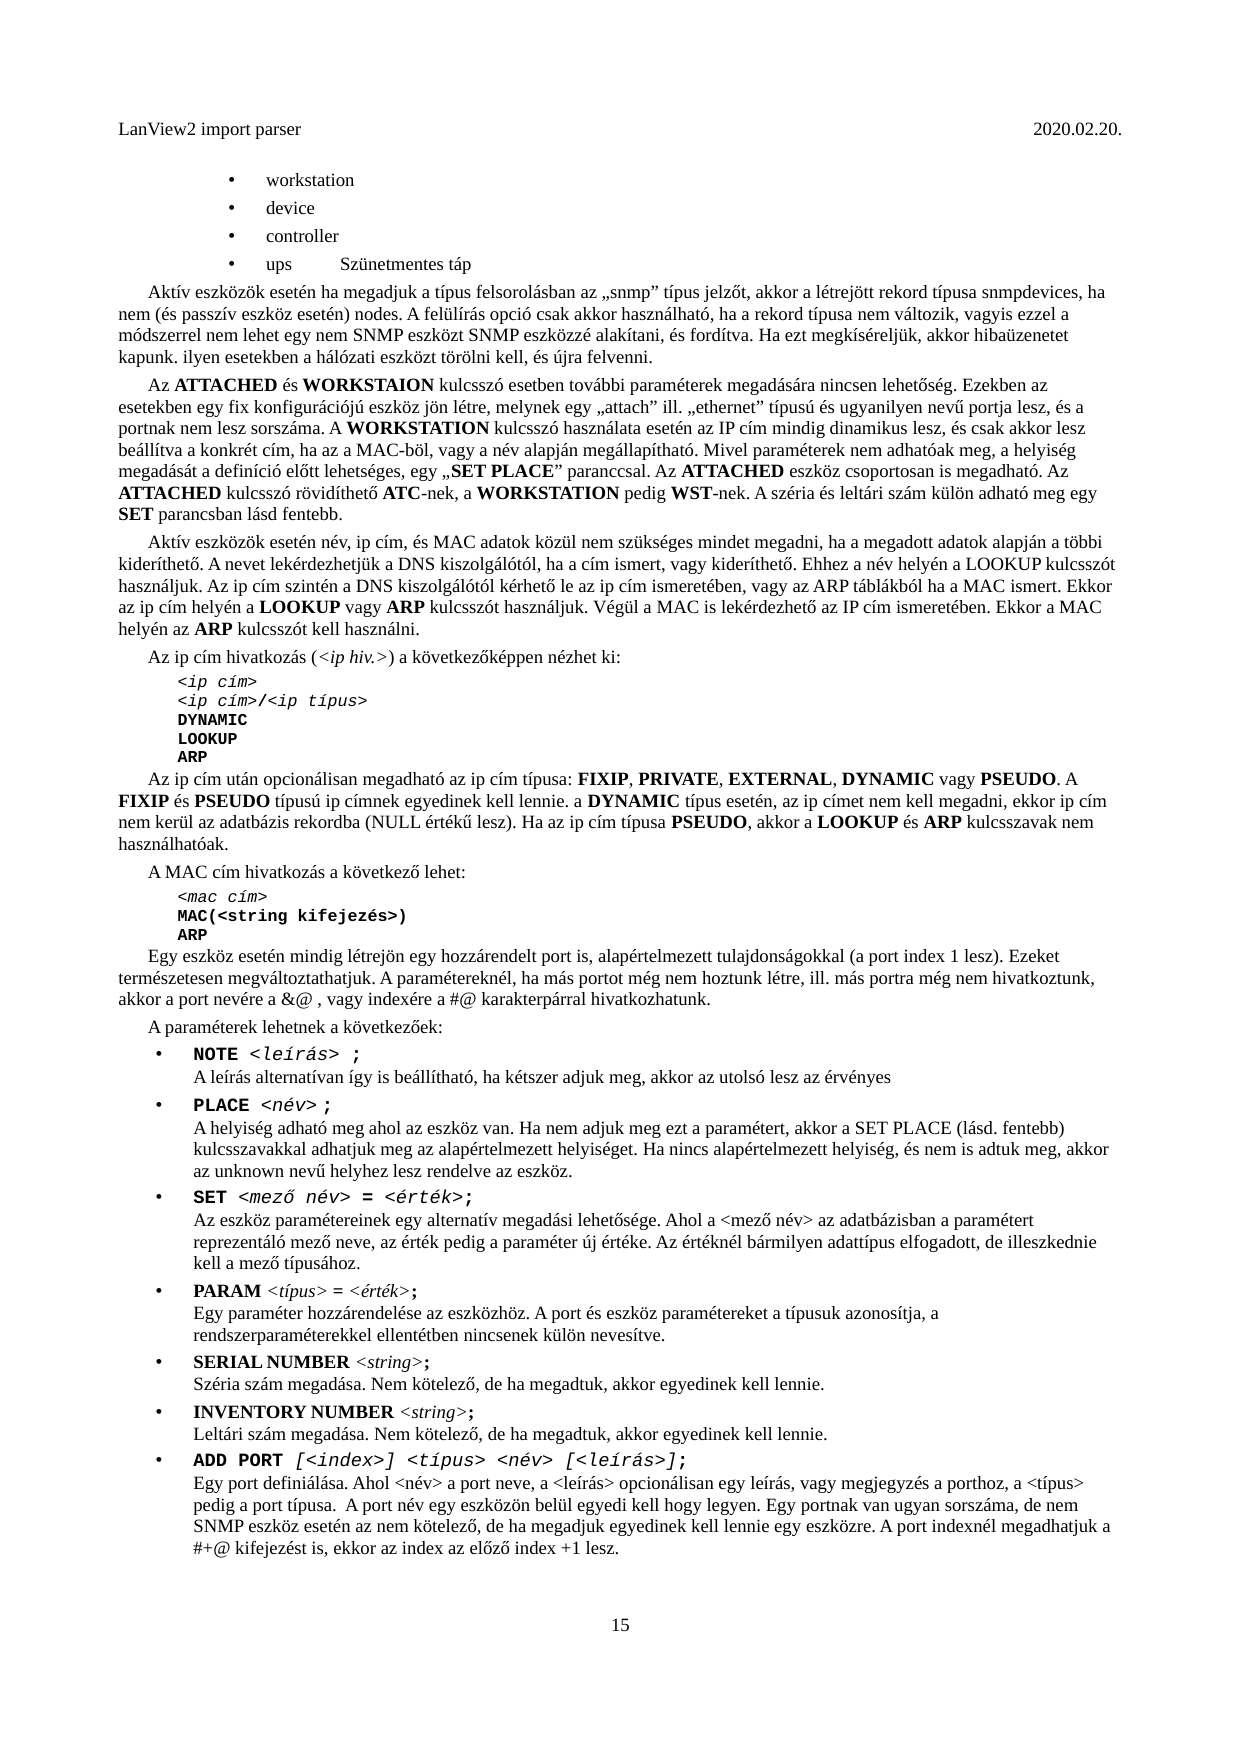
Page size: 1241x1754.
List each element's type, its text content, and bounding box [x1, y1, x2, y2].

text ARP [177, 749, 1122, 768]
list SET <mező név> = <érték>; Az eszköz paramétereinek egy alternatív megadási lehetősége. Ahol a <mező név> az adatbázisban a paramétert reprezentáló mező neve, az érték pedig a paraméter új értéke. Az értéknél bármilyen adattípus elfogadott, de illeszkednie kell a mező típusához. [156, 1188, 1122, 1274]
text LOOKUP [177, 730, 1122, 749]
text <ip cím> [177, 674, 1122, 692]
text A MAC cím hivatkozás a következő lehet: [118, 861, 1122, 882]
text Aktív eszközök esetén ha megadjuk a típus felsorolásban az „snmp” típus jelzőt, akkor a létrejött rekord típusa snmpdevices, ha nem (és passzív eszköz esetén) nodes. A felülírás opció csak akkor használható, ha a rekord típusa nem változik, vagyis ezzel a módszerrel nem lehet egy nem SNMP eszközt SNMP eszközzé alakítani, és fordítva. Ha ezt megkíséreljük, akkor hibaüzenetet kapunk. ilyen esetekben a hálózati eszközt törölni kell, és újra felvenni. [118, 281, 1122, 367]
list PARAM <típus> = <érték>; Egy paraméter hozzárendelése az eszközhöz. A port és eszköz paramétereket a típusuk azonosítja, a rendszerparaméterekkel ellentétben nincsenek külön nevesítve. [156, 1280, 1122, 1345]
text A paraméterek lehetnek a következőek: [118, 1016, 1122, 1038]
list ups Szünetmentes táp [228, 253, 1122, 275]
list INVENTORY NUMBER <string>; Leltári szám megadása. Nem kötelező, de ha megadtuk, akkor egyedinek kell lennie. [156, 1401, 1122, 1444]
text DYNAMIC [177, 711, 1122, 730]
text Egy eszköz esetén mindig létrejön egy hozzárendelt port is, alapértelmezett tulajdonságokkal (a port index 1 lesz). Ezeket természetesen megváltoztathatjuk. A paramétereknél, ha más portot még nem hoztunk létre, ill. más portra még nem hivatkoztunk, akkor a port nevére a &@ , vagy indexére a #@ karakterpárral hivatkozhatunk. [118, 945, 1122, 1010]
text Az ip cím hivatkozás (<ip hiv.>) a következőképpen nézhet ki: [118, 646, 1122, 667]
list ADD PORT [<index>] <típus> <név> [<leírás>]; Egy port definiálása. Ahol <név> a port neve, a <leírás> opcionálisan egy leírás, vagy megjegyzés a porthoz, a <típus> pedig a port típusa. A port név egy eszközön belül egyedi kell hogy legyen. Egy portnak van ugyan sorszáma, de nem SNMP eszköz esetén az nem kötelező, de ha megadjuk egyedinek kell lennie egy eszközre. A port indexnél megadhatjuk a #+@ kifejezést is, ekkor az index az előző index +1 lesz. [156, 1451, 1122, 1558]
list PLACE <név> ; A helyiség adható meg ahol az eszköz van. Ha nem adjuk meg ezt a paramétert, akkor a SET PLACE (lásd. fentebb) kulcsszavakkal adhatjuk meg az alapértelmezett helyiséget. Ha nincs alapértelmezett helyiség, és nem is adtuk meg, akkor az unknown nevű helyhez lesz rendelve az eszköz. [156, 1094, 1122, 1181]
text MAC(<string kifejezés>) [177, 907, 1122, 926]
text <mac cím> [177, 889, 1122, 907]
list device [228, 197, 1122, 219]
text Az ip cím után opcionálisan megadható az ip cím típusa: FIXIP, PRIVATE, EXTERNAL, DYNAMIC vagy PSEUDO. A FIXIP és PSEUDO típusú ip címnek egyedinek kell lennie. a DYNAMIC típus esetén, az ip címet nem kell megadni, ekkor ip cím nem kerül az adatbázis rekordba (NULL értékű lesz). Ha az ip cím típusa PSEUDO, akkor a LOOKUP és ARP kulcsszavak nem használhatóak. [118, 768, 1122, 854]
list workstation [228, 169, 1122, 191]
text ARP [177, 926, 1122, 945]
text <ip cím>/<ip típus> [177, 692, 1122, 711]
list controller [228, 225, 1122, 247]
text Aktív eszközök esetén név, ip cím, és MAC adatok közül nem szükséges mindet megadni, ha a megadott adatok alapján a többi kideríthető. A nevet lekérdezhetjük a DNS kiszolgálótól, ha a cím ismert, vagy kideríthető. Ehhez a név helyén a LOOKUP kulcsszót használjuk. Az ip cím szintén a DNS kiszolgálótól kérhető le az ip cím ismeretében, vagy az ARP táblákból ha a MAC ismert. Ekkor az ip cím helyén a LOOKUP vagy ARP kulcsszót használjuk. Végül a MAC is lekérdezhető az IP cím ismeretében. Ekkor a MAC helyén az ARP kulcsszót kell használni. [118, 531, 1122, 639]
list NOTE <leírás> ; A leírás alternatívan így is beállítható, ha kétszer adjuk meg, akkor az utolsó lesz az érvényes [156, 1044, 1122, 1087]
text Az ATTACHED és WORKSTAION kulcsszó esetben további paraméterek megadására nincsen lehetőség. Ezekben az esetekben egy fix konfigurációjú eszköz jön létre, melynek egy „attach” ill. „ethernet” típusú és ugyanilyen nevű portja lesz, és a portnak nem lesz sorszáma. A WORKSTATION kulcsszó használata esetén az IP cím mindig dinamikus lesz, és csak akkor lesz beállítva a konkrét cím, ha az a MAC-böl, vagy a név alapján megállapítható. Mivel paraméterek nem adhatóak meg, a helyiség megadását a definíció előtt lehetséges, egy „SET PLACE” paranccsal. Az ATTACHED eszköz csoportosan is megadható. Az ATTACHED kulcsszó rövidíthető ATC-nek, a WORKSTATION pedig WST-nek. A széria és leltári szám külön adható meg egy SET parancsban lásd fentebb. [118, 374, 1122, 525]
list SERIAL NUMBER <string>; Széria szám megadása. Nem kötelező, de ha megadtuk, akkor egyedinek kell lennie. [156, 1351, 1122, 1394]
